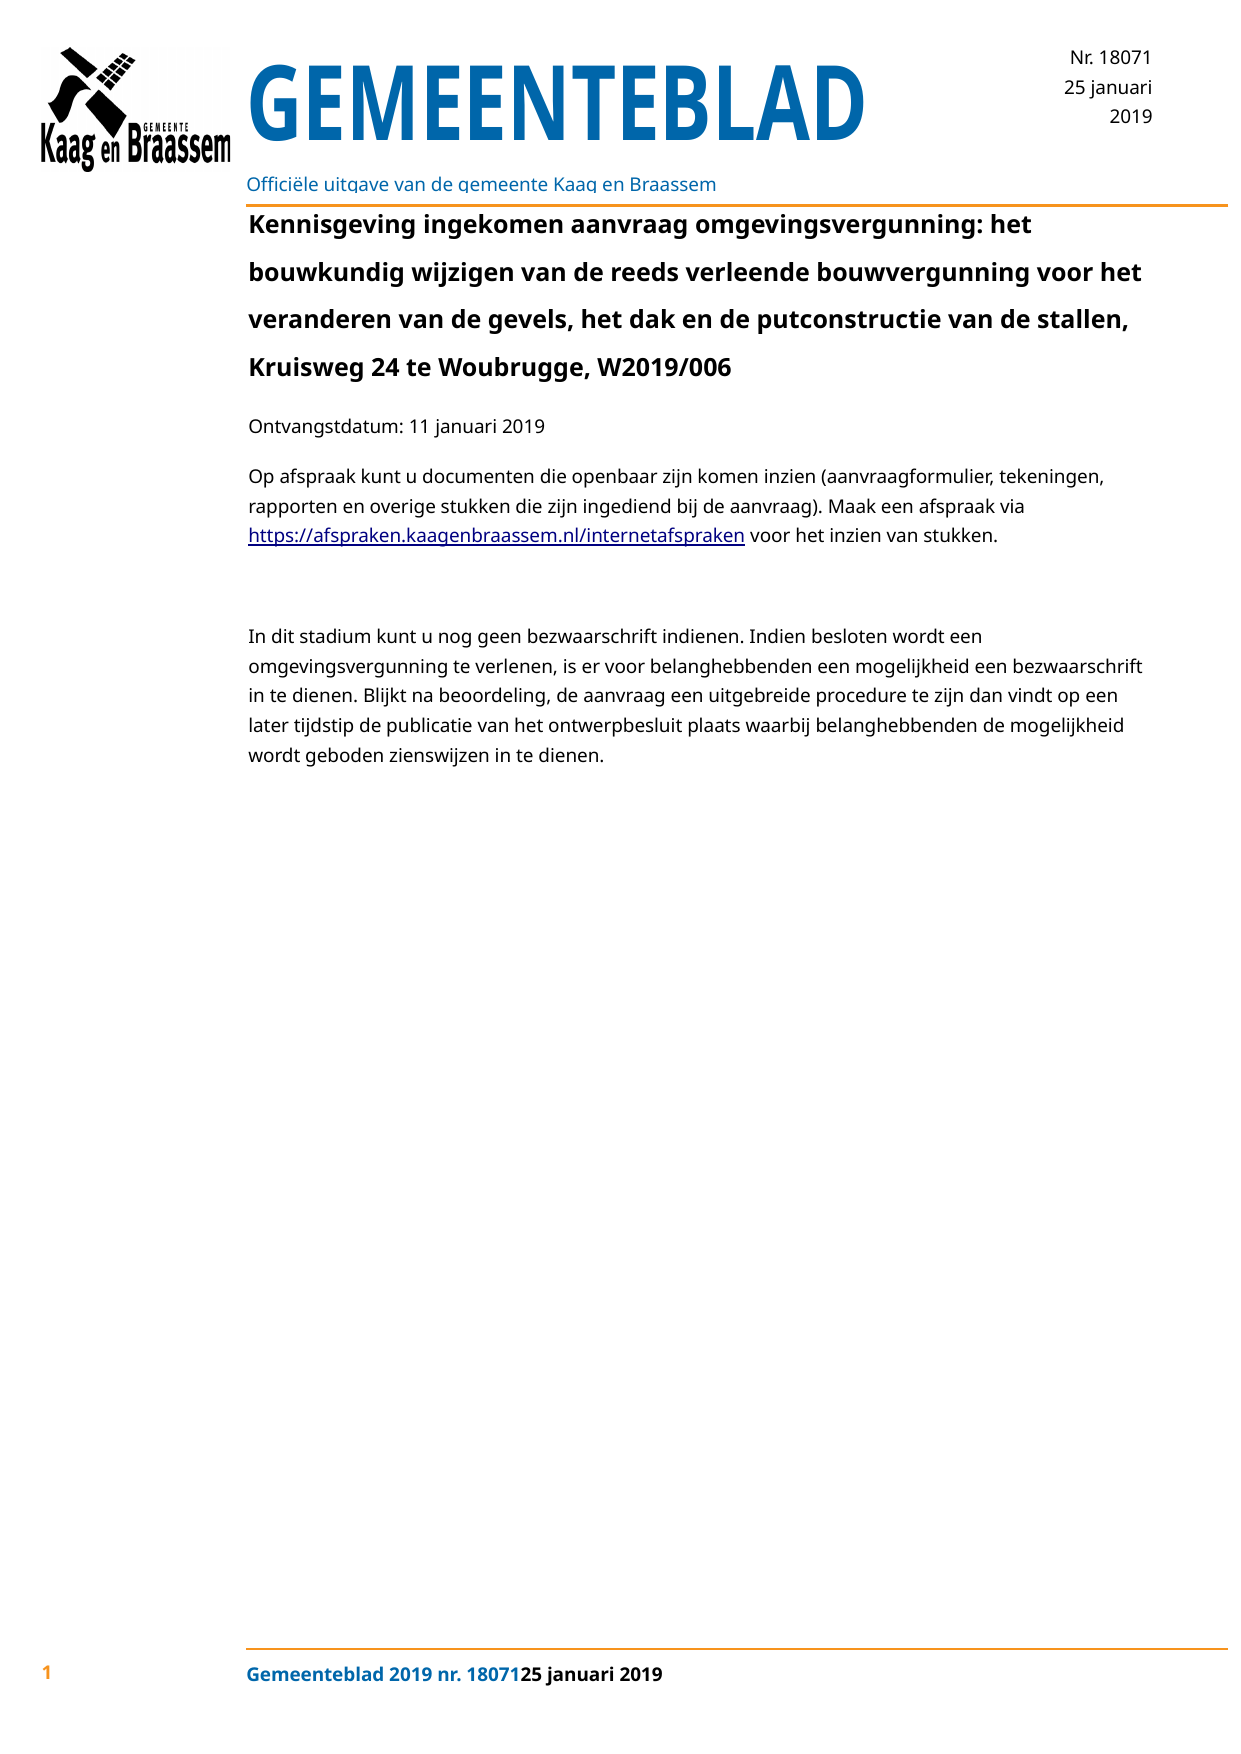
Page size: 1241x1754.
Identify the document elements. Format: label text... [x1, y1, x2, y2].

text Kennisgeving ingekomen aanvraag omgevingsvergunning: het bouwkundig wijzigen van de reeds verleende bouwvergunning voor het veranderen van de gevels, het dak en de putconstructie van de stallen, Kruisweg 24 te Woubrugge, W2019/006 [248, 207, 1152, 384]
text Ontvangstdatum: 11 januari 2019 [248, 413, 1152, 439]
text Op afspraak kunt u documenten die openbaar zijn komen inzien (aanvraagformulier, tekeningen, rapporten en overige stukken die zijn ingediend bij de aanvraag). Maak een afspraak via https://afspraken.kaagenbraassem.nl/internetafspraken voor het inzien van stukken. [248, 463, 1152, 548]
picture [41, 47, 231, 172]
text In dit stadium kunt u nog geen bezwaarschrift indienen. Indien besloten wordt een omgevingsvergunning te verlenen, is er voor belanghebbenden een mogelijkheid een bezwaarschrift in te dienen. Blijkt na beoordeling, de aanvraag een uitgebreide procedure te zijn dan vindt op een later tijdstip de publicatie van het ontwerpbesluit plaats waarbij belanghebbenden de mogelijkheid wordt geboden zienswijzen in te dienen. [248, 623, 1152, 768]
